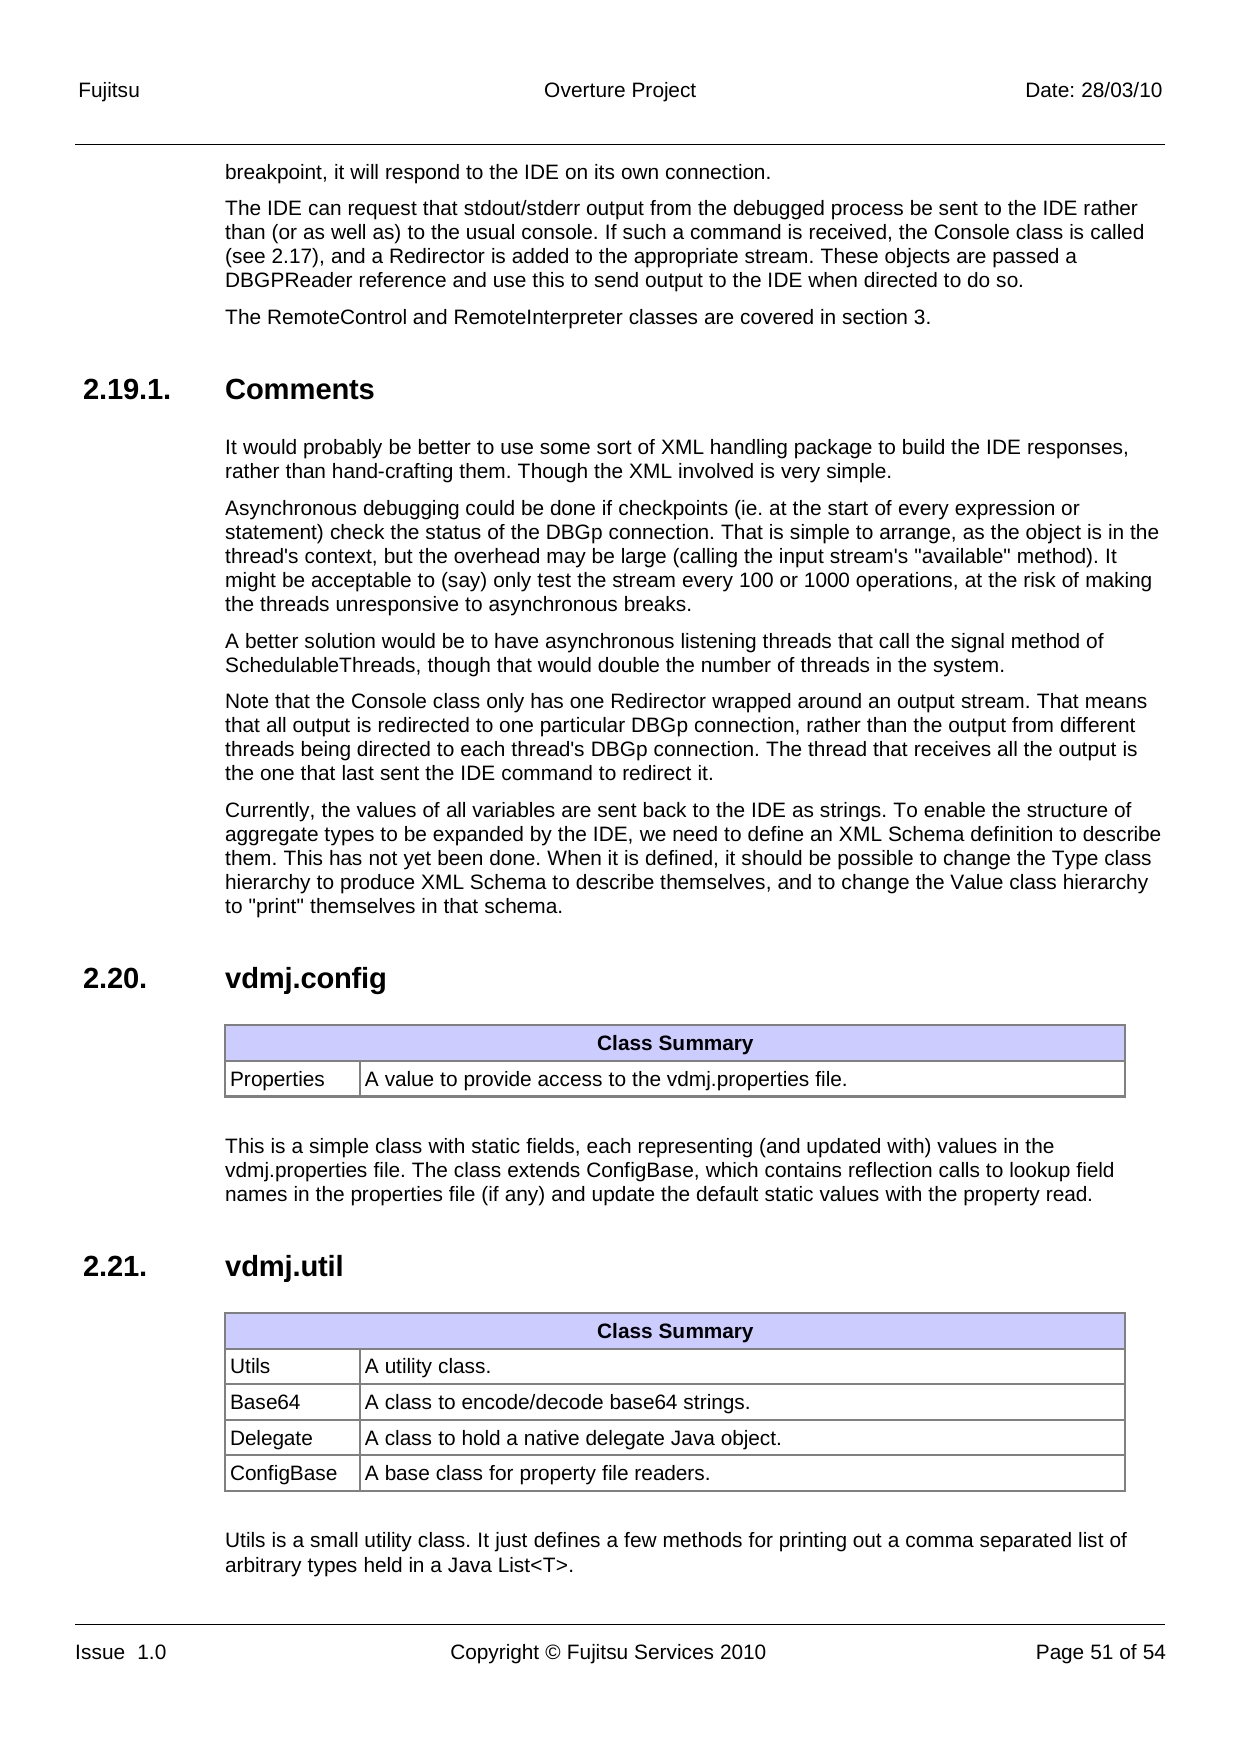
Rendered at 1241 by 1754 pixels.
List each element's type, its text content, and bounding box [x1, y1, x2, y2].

table_cell A class to hold a native delegate Java object. [361, 1421, 1124, 1454]
text Note that the Console class only has one Redirector wrapped around an output stream. That means that all output is redirected to one particular DBGp connection, rather than the output from different threads being directed to each thread's DBGp connection. The thread that receives all the output is the one that last sent the IDE command to redirect it. [225, 689, 1165, 785]
table_header Class Summary [226, 1314, 1124, 1348]
text The IDE can request that stdout/stderr output from the debugged process be sent to the IDE rather than (or as well as) to the usual console. If such a command is received, the Console class is called (see 2.17), and a Redirector is added to the appropriate stream. These objects are passed a DBGPReader reference and use this to send output to the IDE when directed to do so. [225, 196, 1165, 292]
table_cell A class to encode/decode base64 strings. [361, 1385, 1124, 1419]
table_cell A base class for property file readers. [361, 1456, 1124, 1490]
table_cell A value to provide access to the vdmj.properties file. [361, 1062, 1124, 1095]
table_cell Utils [226, 1350, 359, 1383]
text Asynchronous debugging could be done if checkpoints (ie. at the start of every expression or statement) check the status of the DBGp connection. That is simple to arrange, as the object is in the thread's context, but the overhead may be large (calling the input stream's "available" method). It might be acceptable to (say) only test the stream every 100 or 1000 operations, at the risk of making the threads unresponsive to asynchronous breaks. [225, 496, 1165, 616]
table_cell Base64 [226, 1385, 359, 1419]
table_cell Properties [226, 1062, 359, 1095]
table_cell Delegate [226, 1421, 359, 1454]
text breakpoint, it will respond to the IDE on its own connection. [225, 160, 1165, 184]
text This is a simple class with static fields, each representing (and updated with) values in the vdmj.properties file. The class extends ConfigBase, which contains reflection calls to lookup field names in the properties file (if any) and update the default static values with the property read. [225, 1134, 1165, 1206]
text Utils is a small utility class. It just defines a few methods for printing out a comma separated list of arbitrary types held in a Java List<T>. [225, 1528, 1165, 1577]
table_header Class Summary [226, 1026, 1124, 1060]
table_cell ConfigBase [226, 1456, 359, 1490]
text It would probably be better to use some sort of XML handling package to build the IDE responses, rather than hand-crafting them. Though the XML involved is very simple. [225, 435, 1165, 483]
text Currently, the values of all variables are sent back to the IDE as strings. To enable the structure of aggregate types to be expanded by the IDE, we need to define an XML Schema definition to describe them. This has not yet been done. When it is defined, it should be possible to change the Type class hierarchy to produce XML Schema to describe themselves, and to change the Value class hierarchy to "print" themselves in that schema. [225, 798, 1165, 918]
subtitle vdmj.config [75, 961, 1165, 994]
subtitle vdmj.util [75, 1249, 1165, 1282]
subtitle Comments [75, 372, 1165, 405]
text The RemoteControl and RemoteInterpreter classes are covered in section 3. [225, 305, 1165, 329]
table_cell A utility class. [361, 1350, 1124, 1383]
text A better solution would be to have asynchronous listening threads that call the signal method of SchedulableThreads, though that would double the number of threads in the system. [225, 628, 1165, 677]
